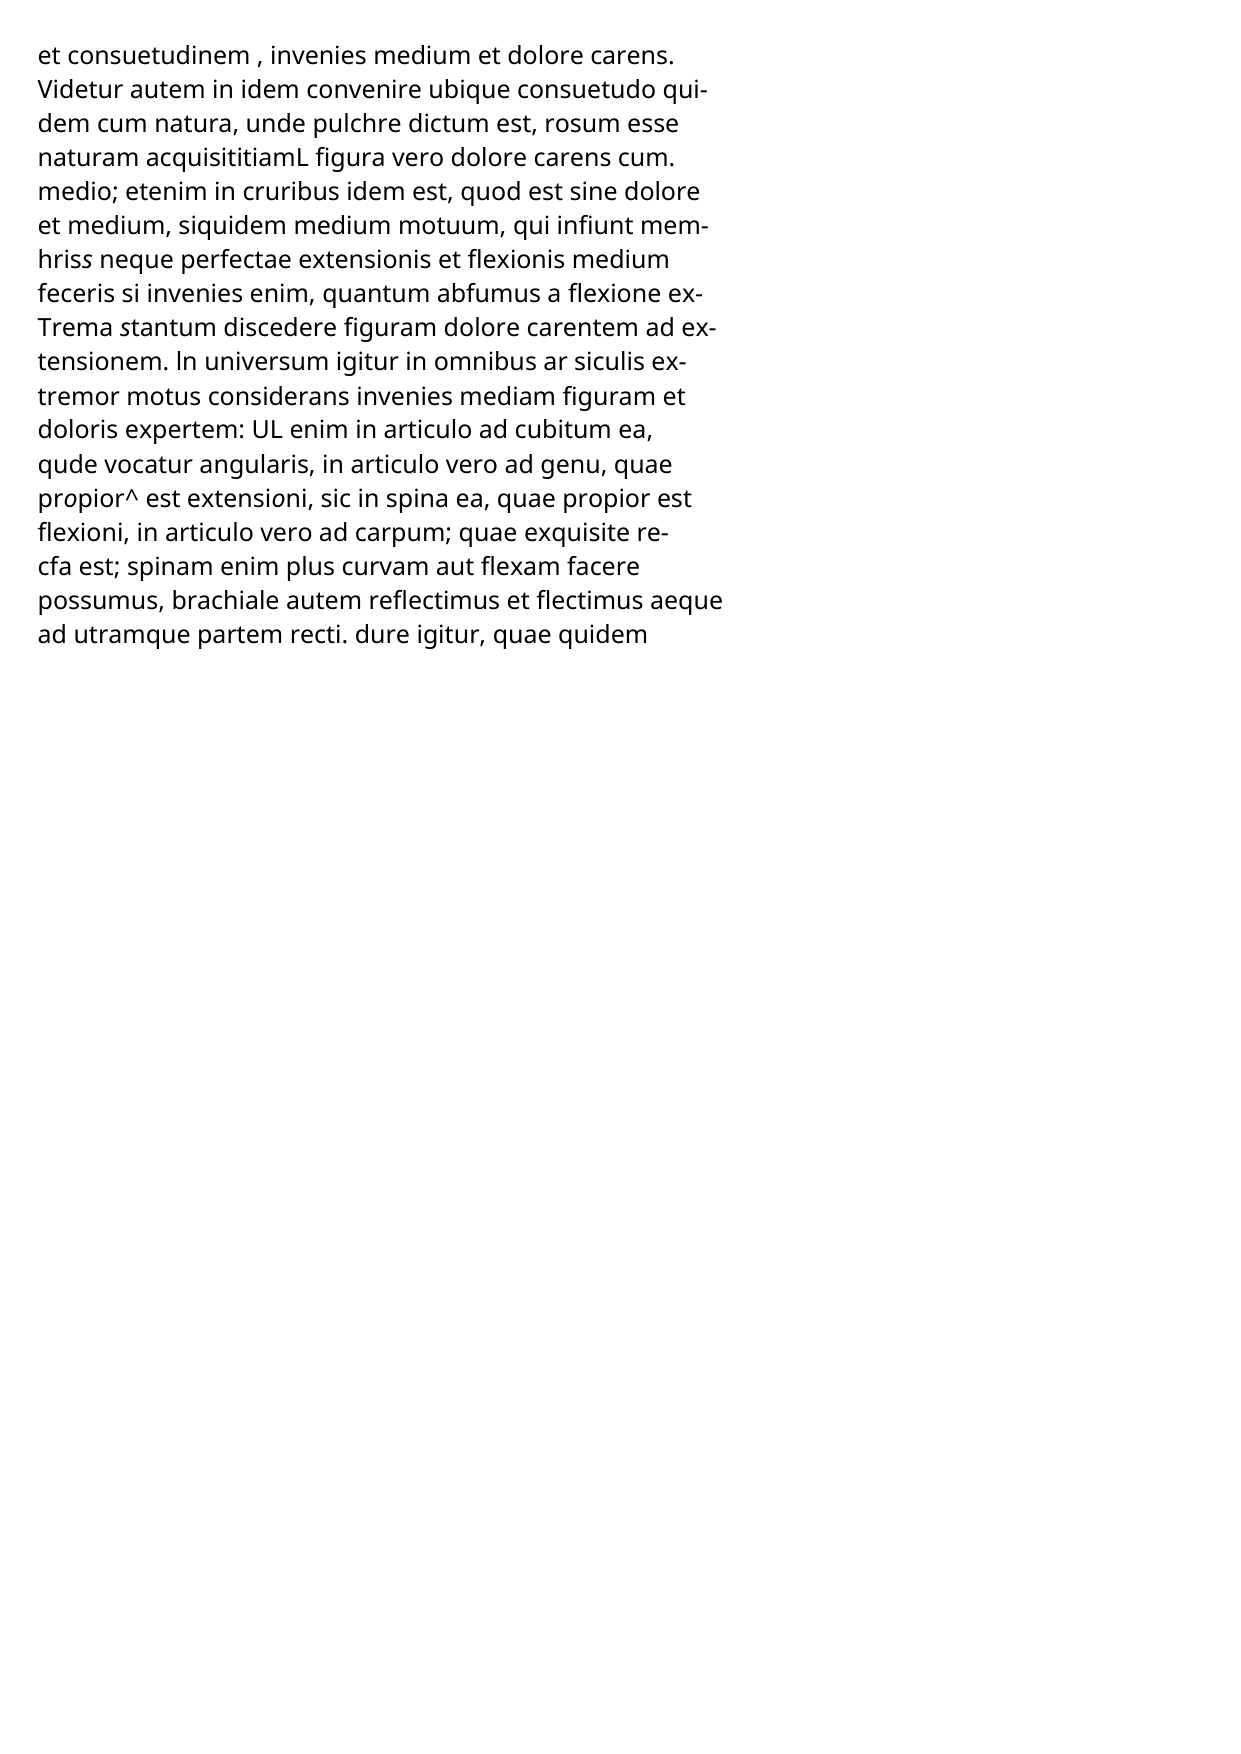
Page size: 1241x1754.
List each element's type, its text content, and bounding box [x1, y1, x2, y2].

text et consuetudinem , invenies medium et dolore carens. Videtur autem in idem convenire ubique consuetudo qui- dem cum natura, unde pulchre dictum est, rosum esse naturam acquisititiamL figura vero dolore carens cum. medio; etenim in cruribus idem est, quod est sine dolore et medium, siquidem medium motuum, qui infiunt mem- hriss neque perfectae extensionis et flexionis medium feceris si invenies enim, quantum abfumus a flexione ex- Trema stantum discedere figuram dolore carentem ad ex- tensionem. ln universum igitur in omnibus ar siculis ex- tremor motus considerans invenies mediam figuram et doloris expertem: UL enim in articulo ad cubitum ea, qude vocatur angularis, in articulo vero ad genu, quae propior^ est extensioni, sic in spina ea, quae propior est flexioni, in articulo vero ad carpum; quae exquisite re- cfa est; spinam enim plus curvam aut flexam facere possumus, brachiale autem reflectimus et flectimus aeque ad utramque partem recti. dure igitur, quae quidem [37, 37, 1203, 651]
